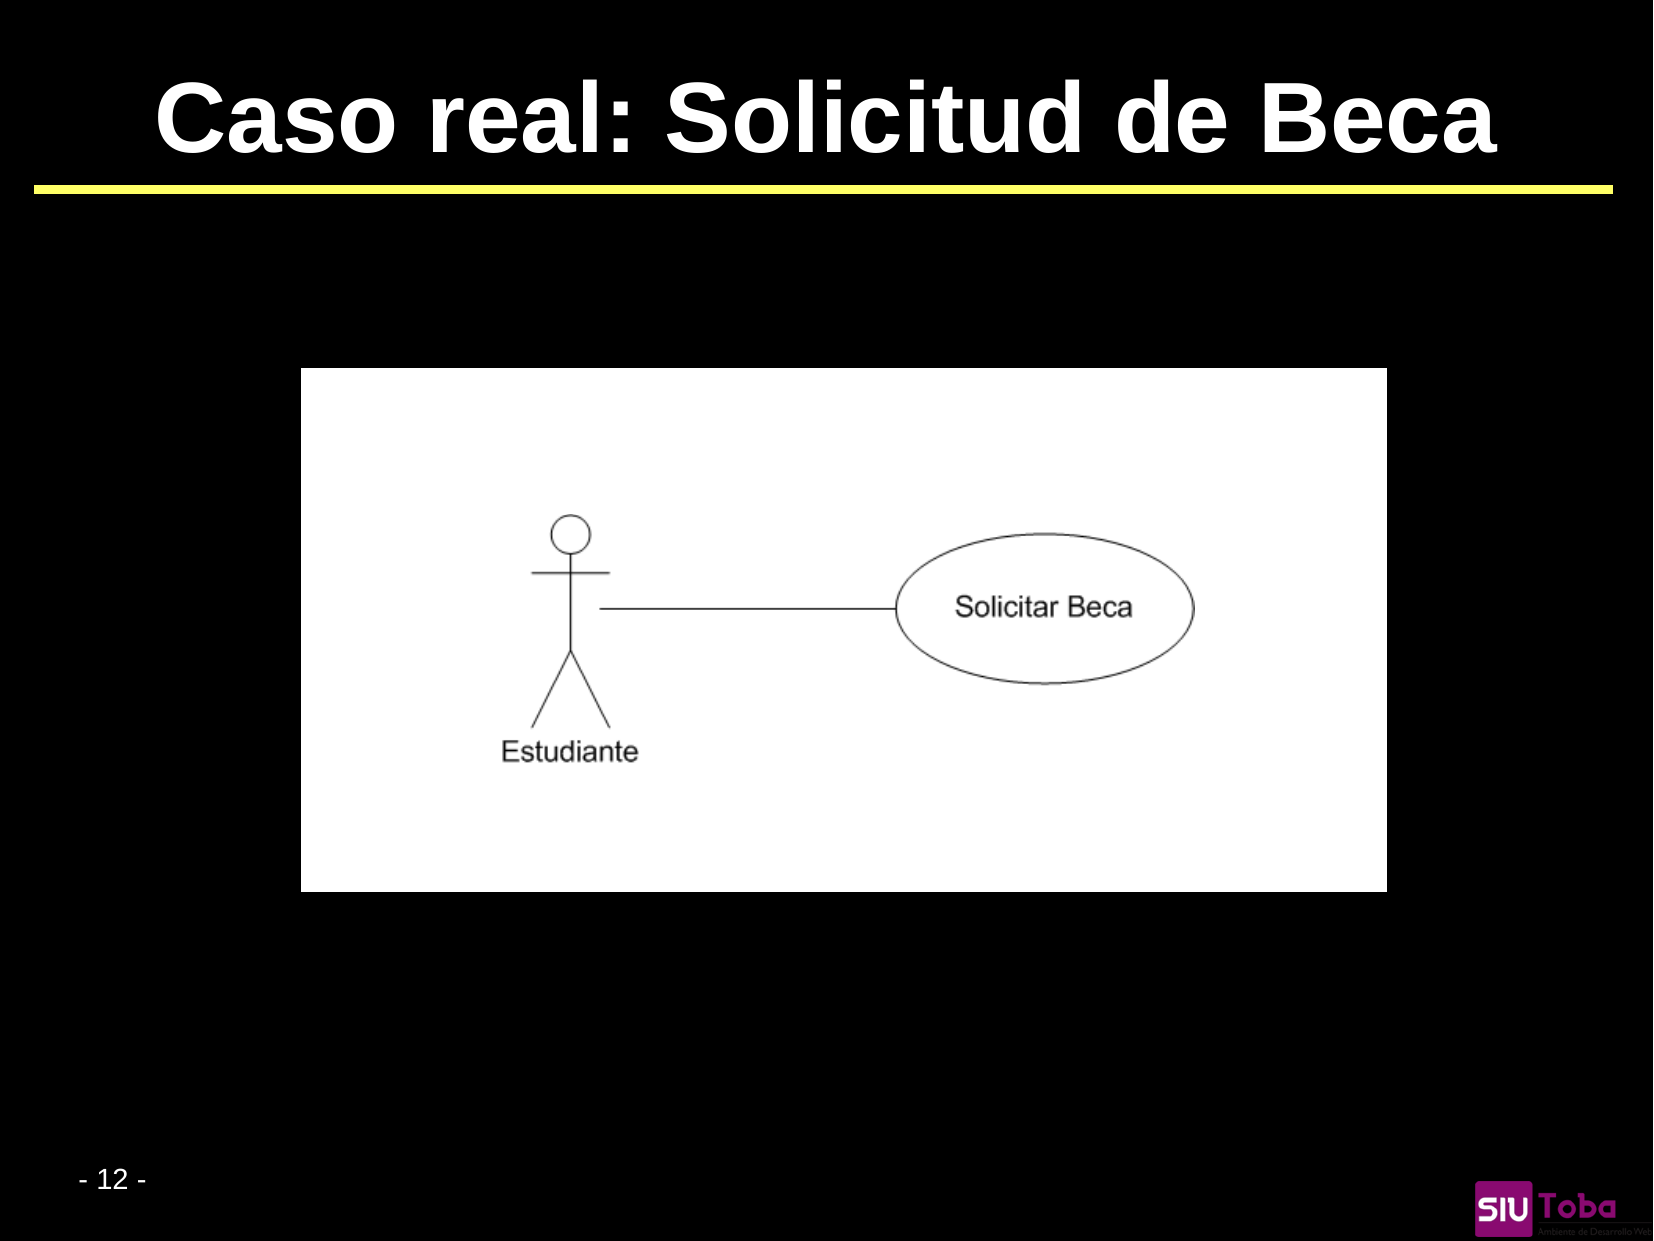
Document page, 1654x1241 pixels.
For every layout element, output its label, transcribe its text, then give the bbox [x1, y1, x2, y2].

picture [1475, 1181, 1652, 1237]
text_box [300, 367, 1388, 893]
title Caso real: Solicitud de Beca [58, 47, 1594, 188]
picture [501, 514, 1195, 772]
